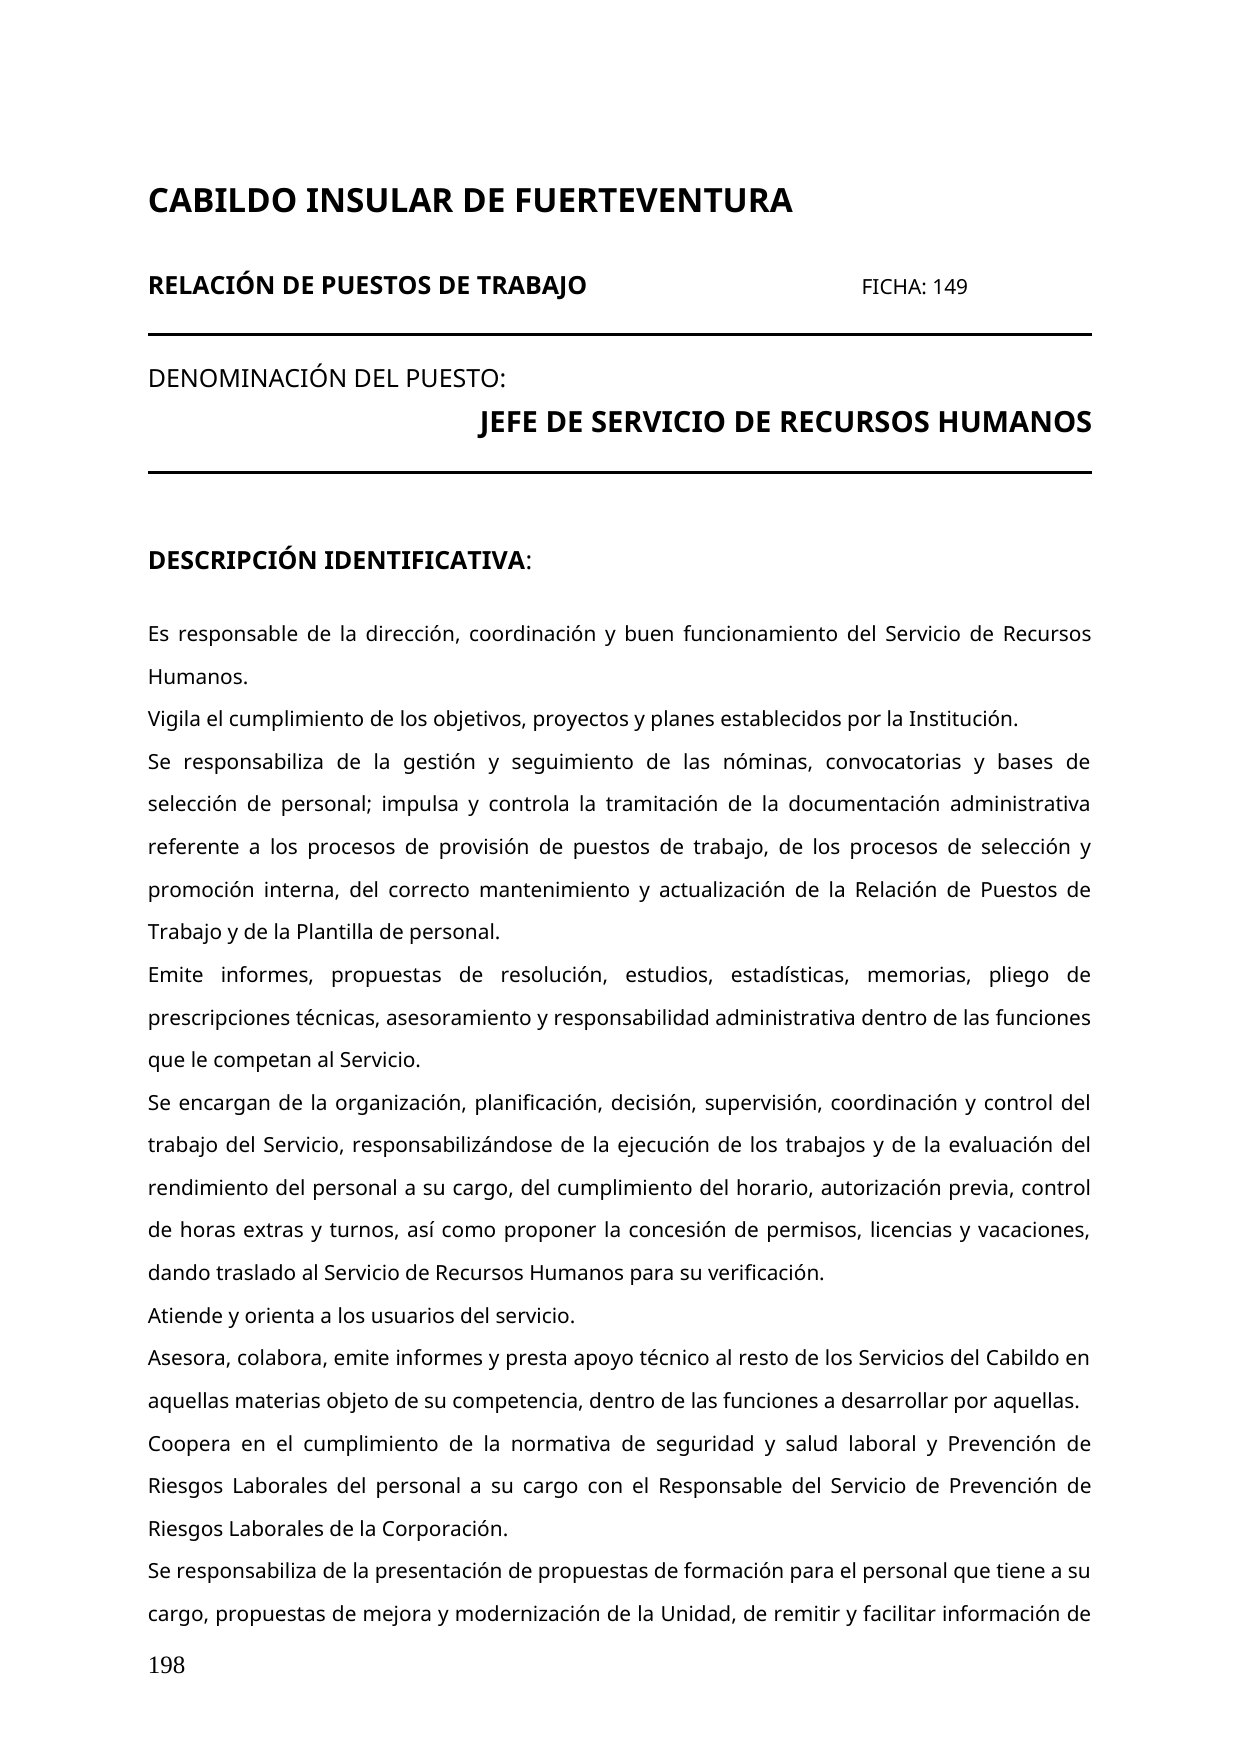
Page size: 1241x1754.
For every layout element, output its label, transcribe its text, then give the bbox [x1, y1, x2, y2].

text RELACIÓN DE PUESTOS DE TRABAJO FICHA: 149 [148, 268, 1092, 302]
text Vigila el cumplimiento de los objetivos, proyectos y planes establecidos por la Institución. [148, 704, 1092, 733]
text DESCRIPCIÓN IDENTIFICATIVA: [148, 542, 1092, 577]
text Se responsabiliza de la presentación de propuestas de formación para el personal que tiene a su cargo, propuestas de mejora y modernización de la Unidad, de remitir y facilitar información de [148, 1556, 1092, 1627]
text Coopera en el cumplimiento de la normativa de seguridad y salud laboral y Prevención de Riesgos Laborales del personal a su cargo con el Responsable del Servicio de Prevención de Riesgos Laborales de la Corporación. [148, 1429, 1092, 1542]
text Es responsable de la dirección, coordinación y buen funcionamiento del Servicio de Recursos Humanos. [148, 619, 1092, 690]
text Se responsabiliza de la gestión y seguimiento de las nóminas, convocatorias y bases de selección de personal; impulsa y controla la tramitación de la documentación administrativa referente a los procesos de provisión de puestos de trabajo, de los procesos de selección y promoción interna, del correcto mantenimiento y actualización de la Relación de Puestos de Trabajo y de la Plantilla de personal. [148, 747, 1092, 946]
text Atiende y orienta a los usuarios del servicio. [148, 1301, 1092, 1329]
text DENOMINACIÓN DEL PUESTO: [148, 361, 1092, 395]
text JEFE DE SERVICIO DE RECURSOS HUMANOS [148, 401, 1092, 441]
text Asesora, colabora, emite informes y presta apoyo técnico al resto de los Servicios del Cabildo en aquellas materias objeto de su competencia, dentro de las funciones a desarrollar por aquellas. [148, 1343, 1092, 1414]
text CABILDO INSULAR DE FUERTEVENTURA [148, 177, 1092, 223]
text Emite informes, propuestas de resolución, estudios, estadísticas, memorias, pliego de prescripciones técnicas, asesoramiento y responsabilidad administrativa dentro de las funciones que le competan al Servicio. [148, 960, 1092, 1074]
text Se encargan de la organización, planificación, decisión, supervisión, coordinación y control del trabajo del Servicio, responsabilizándose de la ejecución de los trabajos y de la evaluación del rendimiento del personal a su cargo, del cumplimiento del horario, autorización previa, control de horas extras y turnos, así como proponer la concesión de permisos, licencias y vacaciones, dando traslado al Servicio de Recursos Humanos para su verificación. [148, 1088, 1092, 1287]
